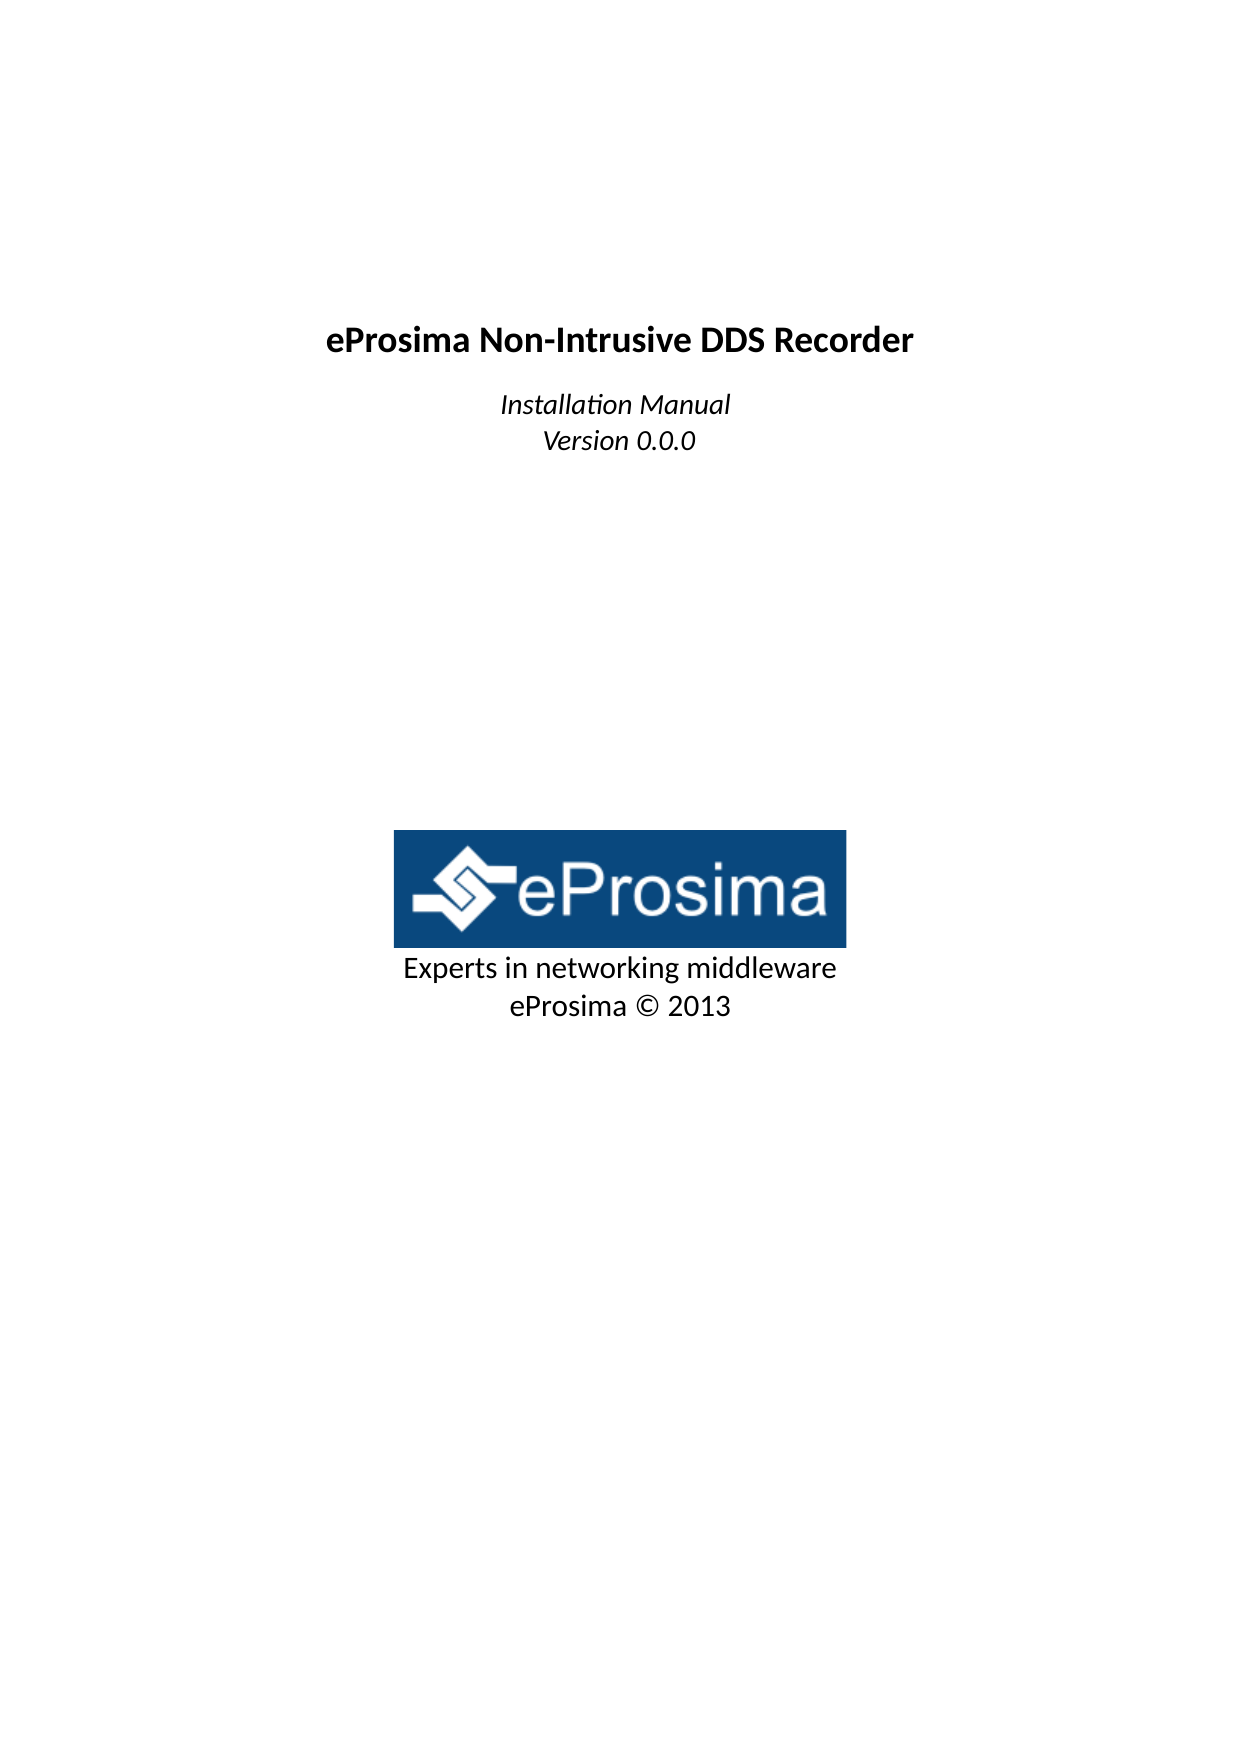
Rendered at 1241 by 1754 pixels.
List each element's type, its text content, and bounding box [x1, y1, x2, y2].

subtitle Installation Manual Version 0.0.0 [118, 386, 1122, 458]
title eProsima Non-Intrusive DDS Recorder [118, 316, 1122, 361]
text Experts in networking middleware eProsima © 2013 [118, 814, 1122, 1024]
picture [393, 830, 847, 948]
